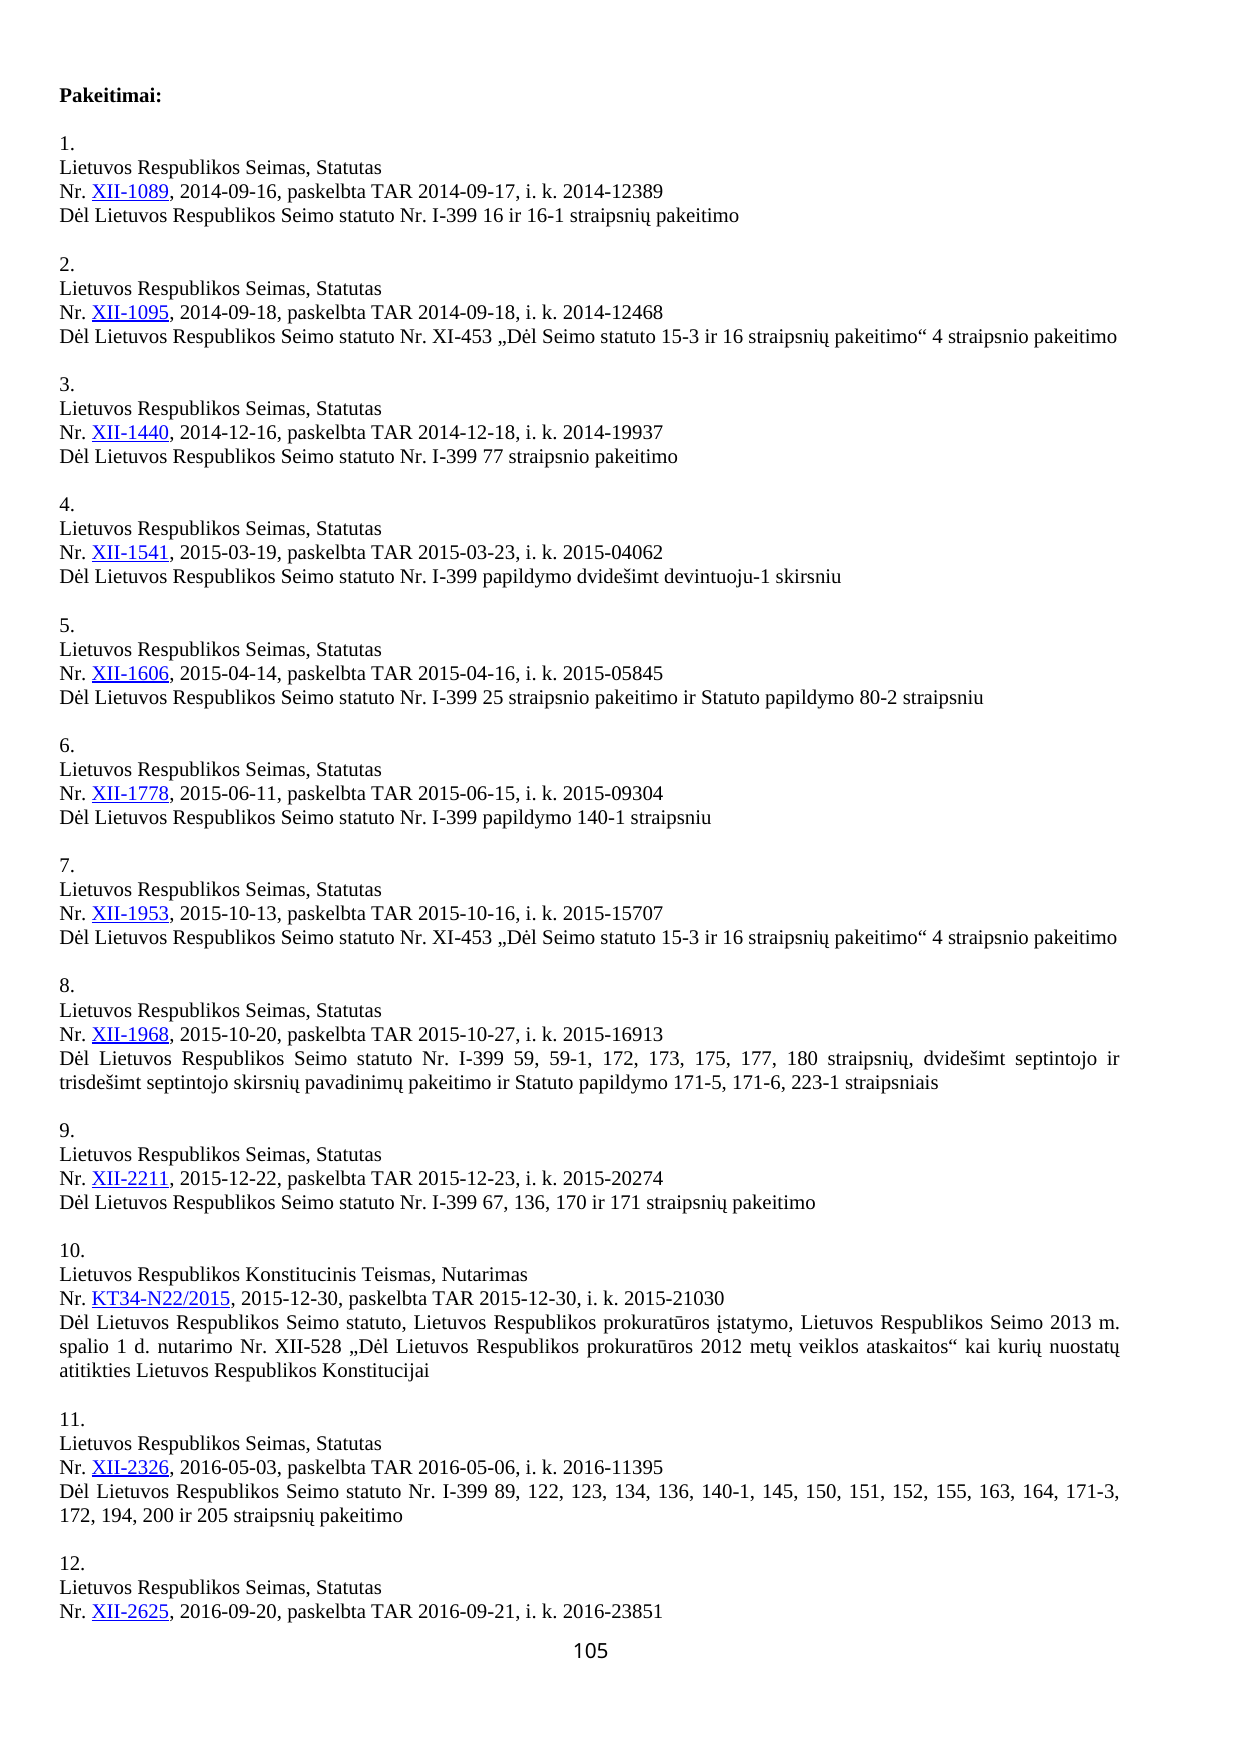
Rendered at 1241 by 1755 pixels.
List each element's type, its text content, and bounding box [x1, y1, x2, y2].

text Lietuvos Respublikos Seimas, Statutas [59, 877, 1122, 901]
text Dėl Lietuvos Respublikos Seimo statuto Nr. I-399 25 straipsnio pakeitimo ir Statuto papildymo 80-2 straipsniu [59, 685, 1122, 709]
text 2. [59, 252, 1122, 276]
text Lietuvos Respublikos Konstitucinis Teismas, Nutarimas [59, 1262, 1122, 1286]
text Dėl Lietuvos Respublikos Seimo statuto Nr. I-399 papildymo dvidešimt devintuoju-1 skirsniu [59, 564, 1122, 588]
text Nr. KT34-N22/2015, 2015-12-30, paskelbta TAR 2015-12-30, i. k. 2015-21030 [59, 1286, 1122, 1310]
text 6. [59, 733, 1122, 757]
text Dėl Lietuvos Respublikos Seimo statuto Nr. I-399 67, 136, 170 ir 171 straipsnių pakeitimo [59, 1190, 1122, 1214]
text Dėl Lietuvos Respublikos Seimo statuto Nr. I-399 77 straipsnio pakeitimo [59, 444, 1122, 468]
text Nr. XII-1440, 2014-12-16, paskelbta TAR 2014-12-18, i. k. 2014-19937 [59, 420, 1122, 444]
text Nr. XII-2326, 2016-05-03, paskelbta TAR 2016-05-06, i. k. 2016-11395 [59, 1455, 1122, 1479]
text Lietuvos Respublikos Seimas, Statutas [59, 757, 1122, 781]
text 8. [59, 973, 1122, 997]
text Nr. XII-1778, 2015-06-11, paskelbta TAR 2015-06-15, i. k. 2015-09304 [59, 781, 1122, 805]
text Nr. XII-1968, 2015-10-20, paskelbta TAR 2015-10-27, i. k. 2015-16913 [59, 1022, 1122, 1046]
text Lietuvos Respublikos Seimas, Statutas [59, 1431, 1122, 1455]
text Dėl Lietuvos Respublikos Seimo statuto Nr. XI-453 „Dėl Seimo statuto 15-3 ir 16 straipsnių pakeitimo“ 4 straipsnio pakeitimo [59, 324, 1122, 348]
text Lietuvos Respublikos Seimas, Statutas [59, 516, 1122, 540]
text 4. [59, 492, 1122, 516]
text Lietuvos Respublikos Seimas, Statutas [59, 155, 1122, 179]
text Nr. XII-1606, 2015-04-14, paskelbta TAR 2015-04-16, i. k. 2015-05845 [59, 661, 1122, 685]
text 5. [59, 612, 1122, 637]
text Lietuvos Respublikos Seimas, Statutas [59, 276, 1122, 300]
text Dėl Lietuvos Respublikos Seimo statuto Nr. I-399 papildymo 140-1 straipsniu [59, 805, 1122, 829]
text Nr. XII-1089, 2014-09-16, paskelbta TAR 2014-09-17, i. k. 2014-12389 [59, 179, 1122, 203]
text 11. [59, 1407, 1122, 1431]
text Dėl Lietuvos Respublikos Seimo statuto Nr. XI-453 „Dėl Seimo statuto 15-3 ir 16 straipsnių pakeitimo“ 4 straipsnio pakeitimo [59, 925, 1122, 949]
text Pakeitimai: [59, 83, 1122, 107]
text 10. [59, 1238, 1122, 1262]
text 3. [59, 372, 1122, 396]
text Dėl Lietuvos Respublikos Seimo statuto, Lietuvos Respublikos prokuratūros įstatymo, Lietuvos Respublikos Seimo 2013 m. spalio 1 d. nutarimo Nr. XII-528 „Dėl Lietuvos Respublikos prokuratūros 2012 metų veiklos ataskaitos“ kai kurių nuostatų atitikties Lietuvos Respublikos Konstitucijai [59, 1310, 1122, 1382]
text Lietuvos Respublikos Seimas, Statutas [59, 637, 1122, 661]
text Nr. XII-2211, 2015-12-22, paskelbta TAR 2015-12-23, i. k. 2015-20274 [59, 1166, 1122, 1190]
text Nr. XII-1953, 2015-10-13, paskelbta TAR 2015-10-16, i. k. 2015-15707 [59, 901, 1122, 925]
text Nr. XII-1095, 2014-09-18, paskelbta TAR 2014-09-18, i. k. 2014-12468 [59, 300, 1122, 324]
text Nr. XII-1541, 2015-03-19, paskelbta TAR 2015-03-23, i. k. 2015-04062 [59, 540, 1122, 564]
text Dėl Lietuvos Respublikos Seimo statuto Nr. I-399 59, 59-1, 172, 173, 175, 177, 180 straipsnių, dvidešimt septintojo ir trisdešimt septintojo skirsnių pavadinimų pakeitimo ir Statuto papildymo 171-5, 171-6, 223-1 straipsniais [59, 1046, 1122, 1094]
text Lietuvos Respublikos Seimas, Statutas [59, 997, 1122, 1022]
text 9. [59, 1118, 1122, 1142]
text Lietuvos Respublikos Seimas, Statutas [59, 396, 1122, 420]
text Dėl Lietuvos Respublikos Seimo statuto Nr. I-399 89, 122, 123, 134, 136, 140-1, 145, 150, 151, 152, 155, 163, 164, 171-3, 172, 194, 200 ir 205 straipsnių pakeitimo [59, 1479, 1122, 1527]
text 7. [59, 853, 1122, 877]
text 1. [59, 131, 1122, 155]
text Dėl Lietuvos Respublikos Seimo statuto Nr. I-399 16 ir 16-1 straipsnių pakeitimo [59, 203, 1122, 227]
text Lietuvos Respublikos Seimas, Statutas [59, 1142, 1122, 1166]
text Nr. XII-2625, 2016-09-20, paskelbta TAR 2016-09-21, i. k. 2016-23851 [59, 1599, 1122, 1623]
text Lietuvos Respublikos Seimas, Statutas [59, 1575, 1122, 1599]
text 12. [59, 1551, 1122, 1575]
